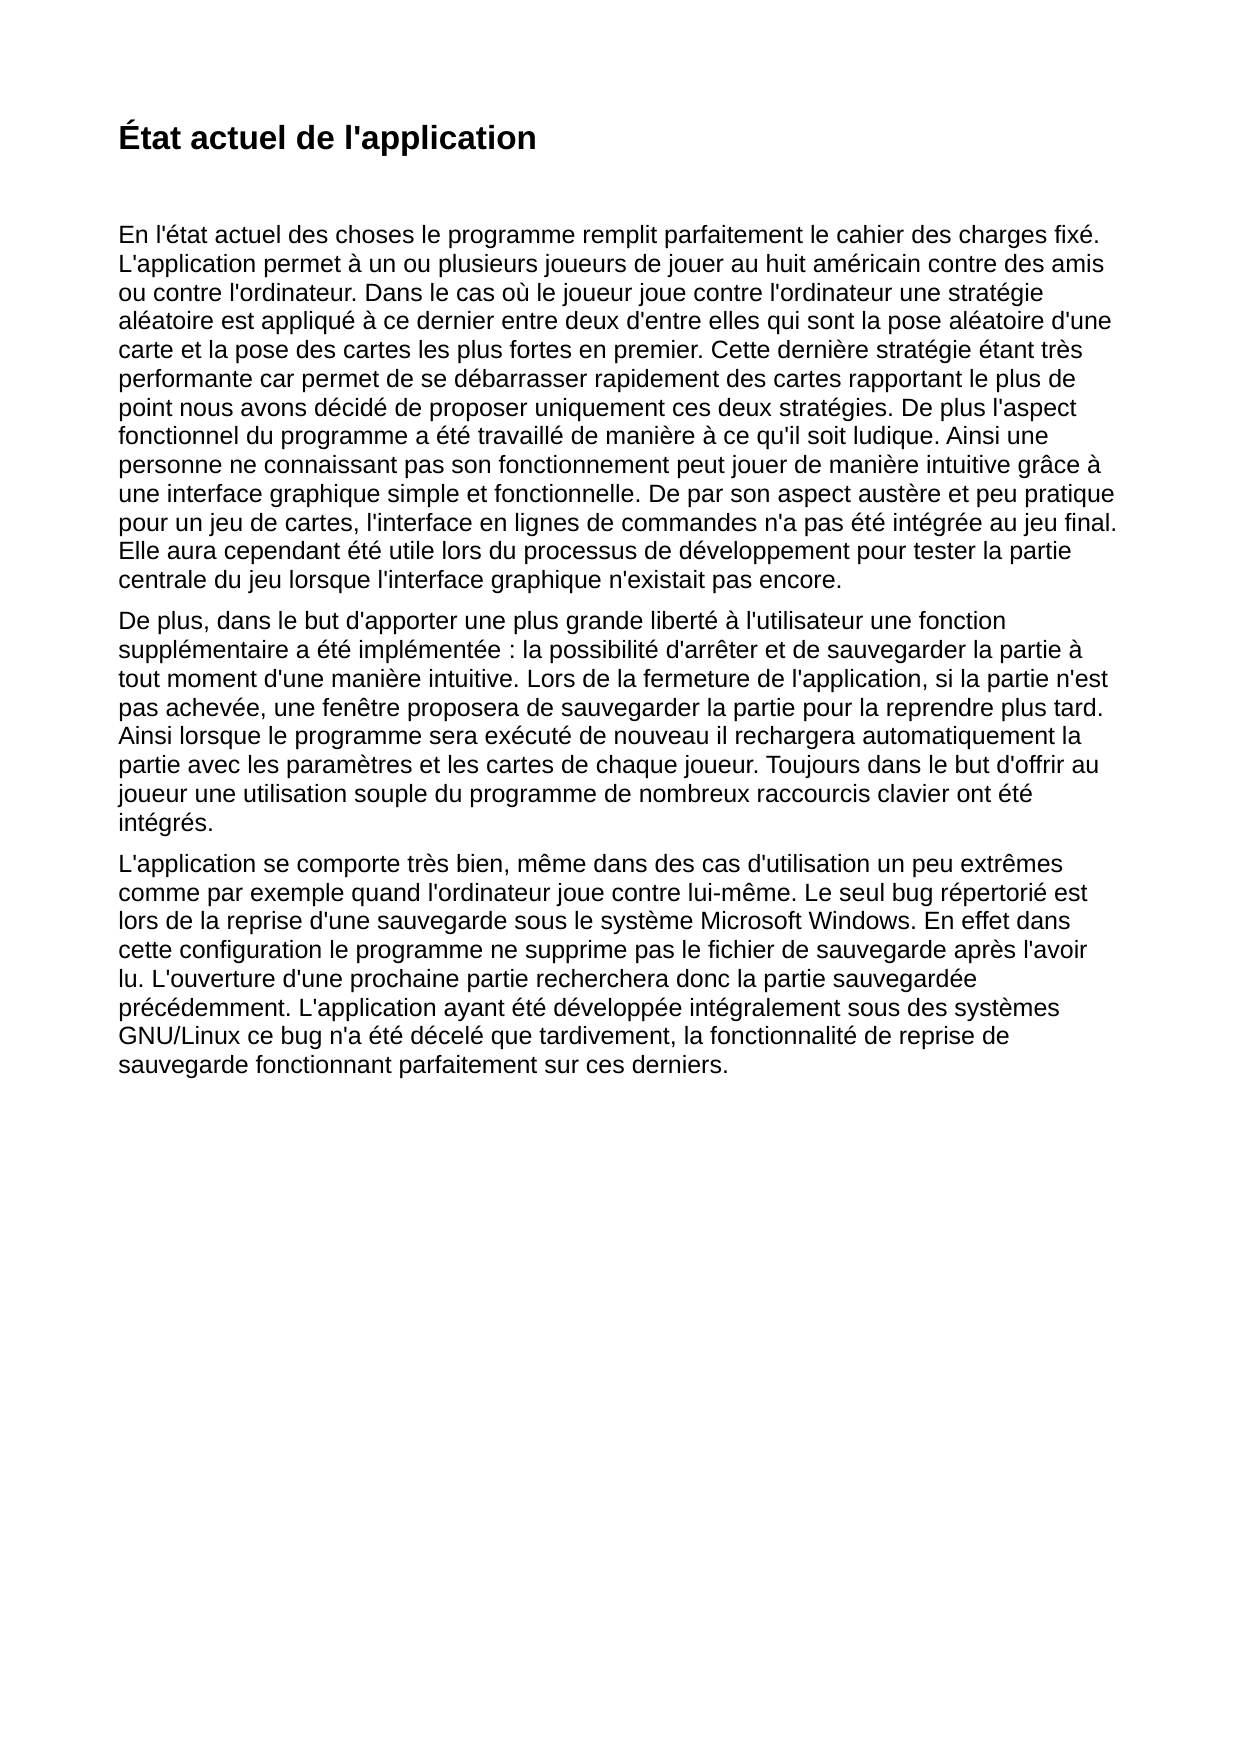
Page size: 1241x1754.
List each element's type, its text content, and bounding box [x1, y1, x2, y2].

text De plus, dans le but d'apporter une plus grande liberté à l'utilisateur une fonction supplémentaire a été implémentée : la possibilité d'arrêter et de sauvegarder la partie à tout moment d'une manière intuitive. Lors de la fermeture de l'application, si la partie n'est pas achevée, une fenêtre proposera de sauvegarder la partie pour la reprendre plus tard. Ainsi lorsque le programme sera exécuté de nouveau il rechargera automatiquement la partie avec les paramètres et les cartes de chaque joueur. Toujours dans le but d'offrir au joueur une utilisation souple du programme de nombreux raccourcis clavier ont été intégrés. [118, 606, 1122, 836]
text En l'état actuel des choses le programme remplit parfaitement le cahier des charges fixé. L'application permet à un ou plusieurs joueurs de jouer au huit américain contre des amis ou contre l'ordinateur. Dans le cas où le joueur joue contre l'ordinateur une stratégie aléatoire est appliqué à ce dernier entre deux d'entre elles qui sont la pose aléatoire d'une carte et la pose des cartes les plus fortes en premier. Cette dernière stratégie étant très performante car permet de se débarrasser rapidement des cartes rapportant le plus de point nous avons décidé de proposer uniquement ces deux stratégies. De plus l'aspect fonctionnel du programme a été travaillé de manière à ce qu'il soit ludique. Ainsi une personne ne connaissant pas son fonctionnement peut jouer de manière intuitive grâce à une interface graphique simple et fonctionnelle. De par son aspect austère et peu pratique pour un jeu de cartes, l'interface en lignes de commandes n'a pas été intégrée au jeu final. Elle aura cependant été utile lors du processus de développement pour tester la partie centrale du jeu lorsque l'interface graphique n'existait pas encore. [118, 220, 1122, 594]
text L'application se comporte très bien, même dans des cas d'utilisation un peu extrêmes comme par exemple quand l'ordinateur joue contre lui-même. Le seul bug répertorié est lors de la reprise d'une sauvegarde sous le système Microsoft Windows. En effet dans cette configuration le programme ne supprime pas le fichier de sauvegarde après l'avoir lu. L'ouverture d'une prochaine partie recherchera donc la partie sauvegardée précédemment. L'application ayant été développée intégralement sous des systèmes GNU/Linux ce bug n'a été décelé que tardivement, la fonctionnalité de reprise de sauvegarde fonctionnant parfaitement sur ces derniers. [118, 849, 1122, 1079]
text État actuel de l'application [118, 118, 1122, 157]
